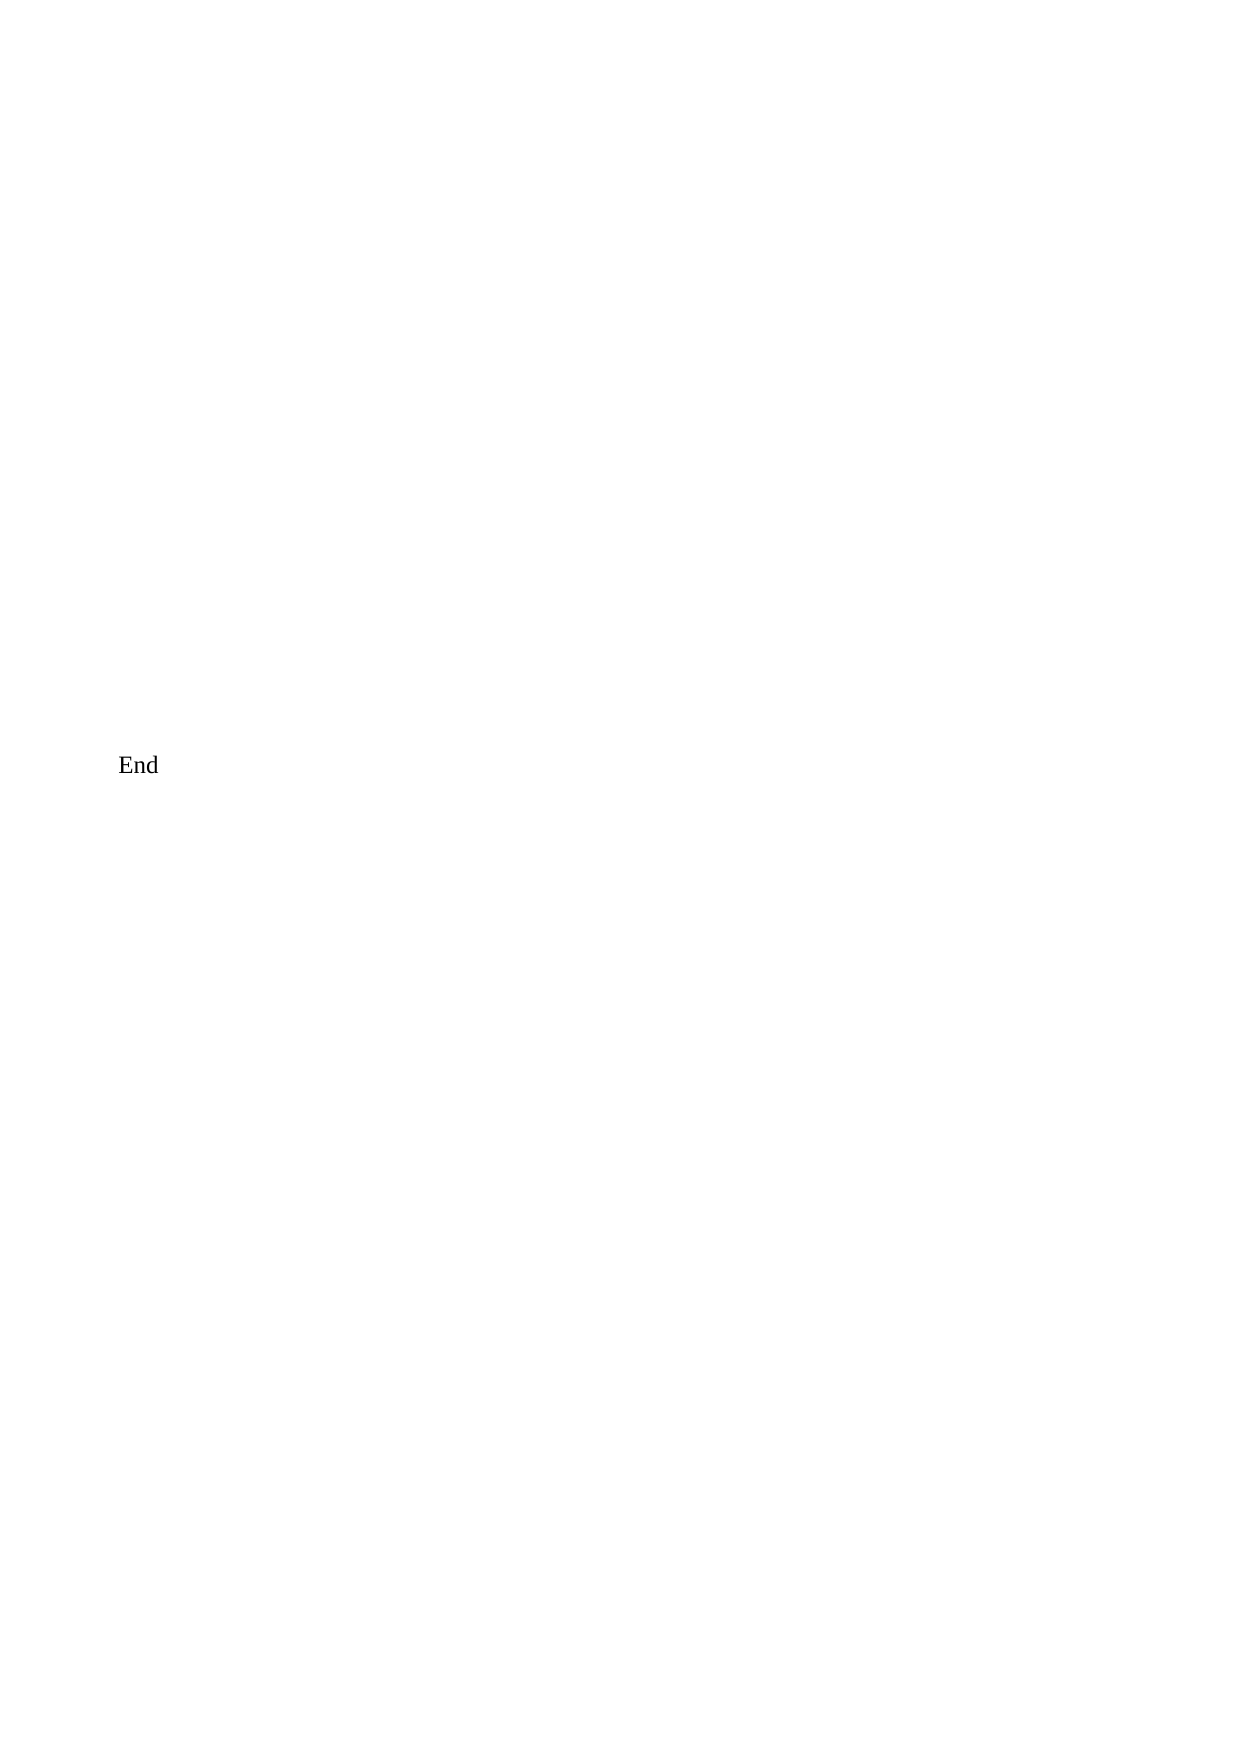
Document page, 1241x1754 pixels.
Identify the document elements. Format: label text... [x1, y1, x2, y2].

text End [118, 751, 1122, 779]
